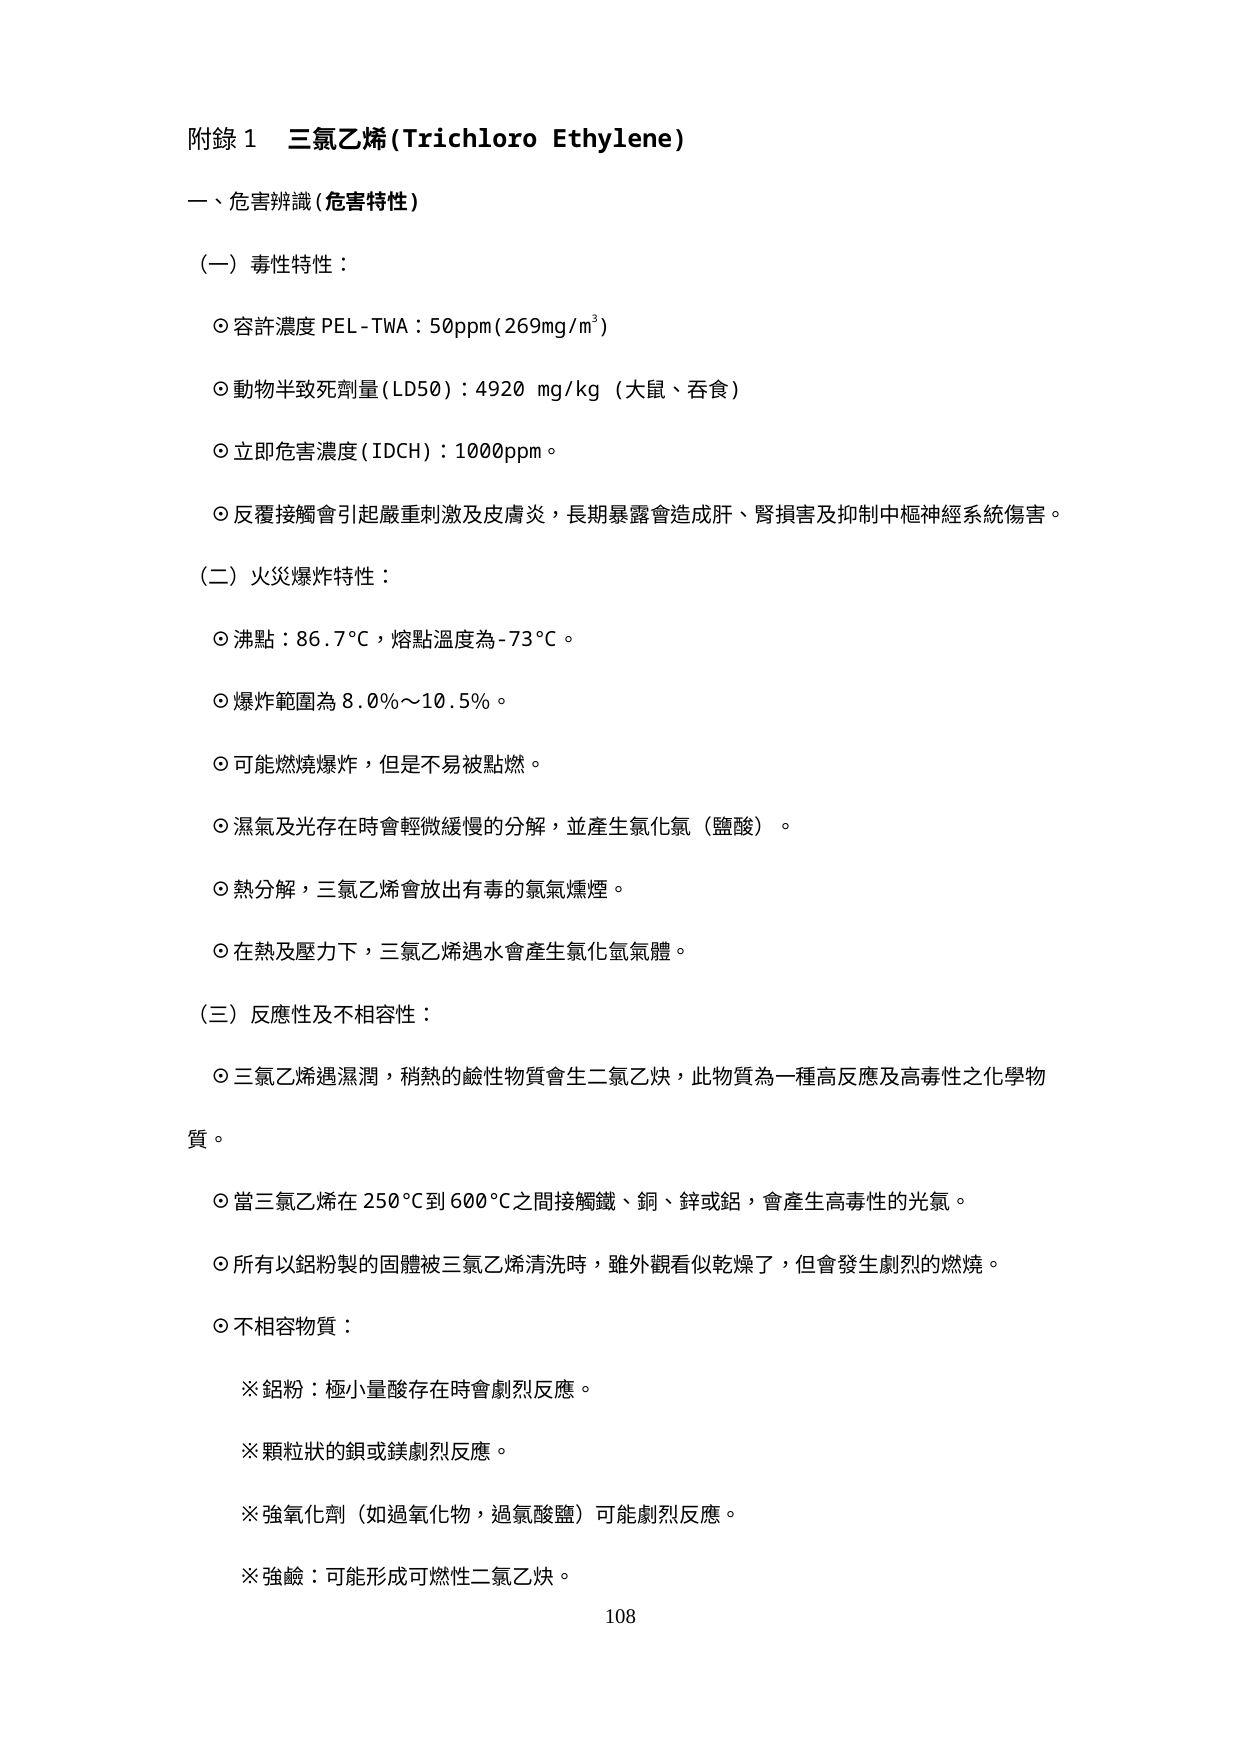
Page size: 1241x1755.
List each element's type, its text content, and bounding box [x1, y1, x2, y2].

text ⊙不相容物質： [187, 1284, 1053, 1346]
text ⊙容許濃度PEL-TWA：50ppm(269mg/m3) [187, 284, 1053, 346]
text ※強氧化劑（如過氧化物，過氯酸鹽）可能劇烈反應。 [237, 1471, 1053, 1534]
text 附錄1 三氯乙烯(Trichloro Ethylene) [187, 96, 1053, 159]
text （三）反應性及不相容性： [187, 971, 1053, 1034]
text ※顆粒狀的鋇或鎂劇烈反應。 [237, 1409, 1053, 1471]
text ※鋁粉：極小量酸存在時會劇烈反應。 [237, 1346, 1053, 1409]
text ⊙反覆接觸會引起嚴重刺激及皮膚炎，長期暴露會造成肝、腎損害及抑制中樞神經系統傷害。 [187, 471, 1053, 534]
text ⊙三氯乙烯遇濕潤，稍熱的鹼性物質會生二氯乙炔，此物質為一種高反應及高毒性之化學物質。 [187, 1034, 1053, 1159]
text ⊙當三氯乙烯在250℃到600℃之間接觸鐵、銅、鋅或鋁，會產生高毒性的光氯。 [187, 1159, 1053, 1221]
text ⊙可能燃燒爆炸，但是不易被點燃。 [187, 721, 1053, 784]
text ⊙爆炸範圍為8.0％～10.5％。 [187, 659, 1053, 721]
text ⊙在熱及壓力下，三氯乙烯遇水會產生氯化氫氣體。 [187, 909, 1053, 971]
text ⊙沸點：86.7℃，熔點溫度為-73℃。 [187, 596, 1053, 659]
text ⊙所有以鋁粉製的固體被三氯乙烯清洗時，雖外觀看似乾燥了，但會發生劇烈的燃燒。 [187, 1221, 1053, 1284]
text （一）毒性特性： [187, 221, 1053, 284]
text ※強鹼：可能形成可燃性二氯乙炔。 [237, 1534, 1053, 1596]
text ⊙立即危害濃度(IDCH)：1000ppm。 [187, 409, 1053, 471]
text ⊙熱分解，三氯乙烯會放出有毒的氯氣燻煙。 [187, 846, 1053, 909]
text 一、危害辨識(危害特性) [187, 159, 1053, 221]
text ⊙動物半致死劑量(LD50)：4920 mg/kg (大鼠、吞食) [187, 346, 1053, 409]
text （二）火災爆炸特性： [187, 534, 1053, 596]
text ⊙濕氣及光存在時會輕微緩慢的分解，並產生氯化氯（鹽酸）。 [187, 784, 1053, 846]
